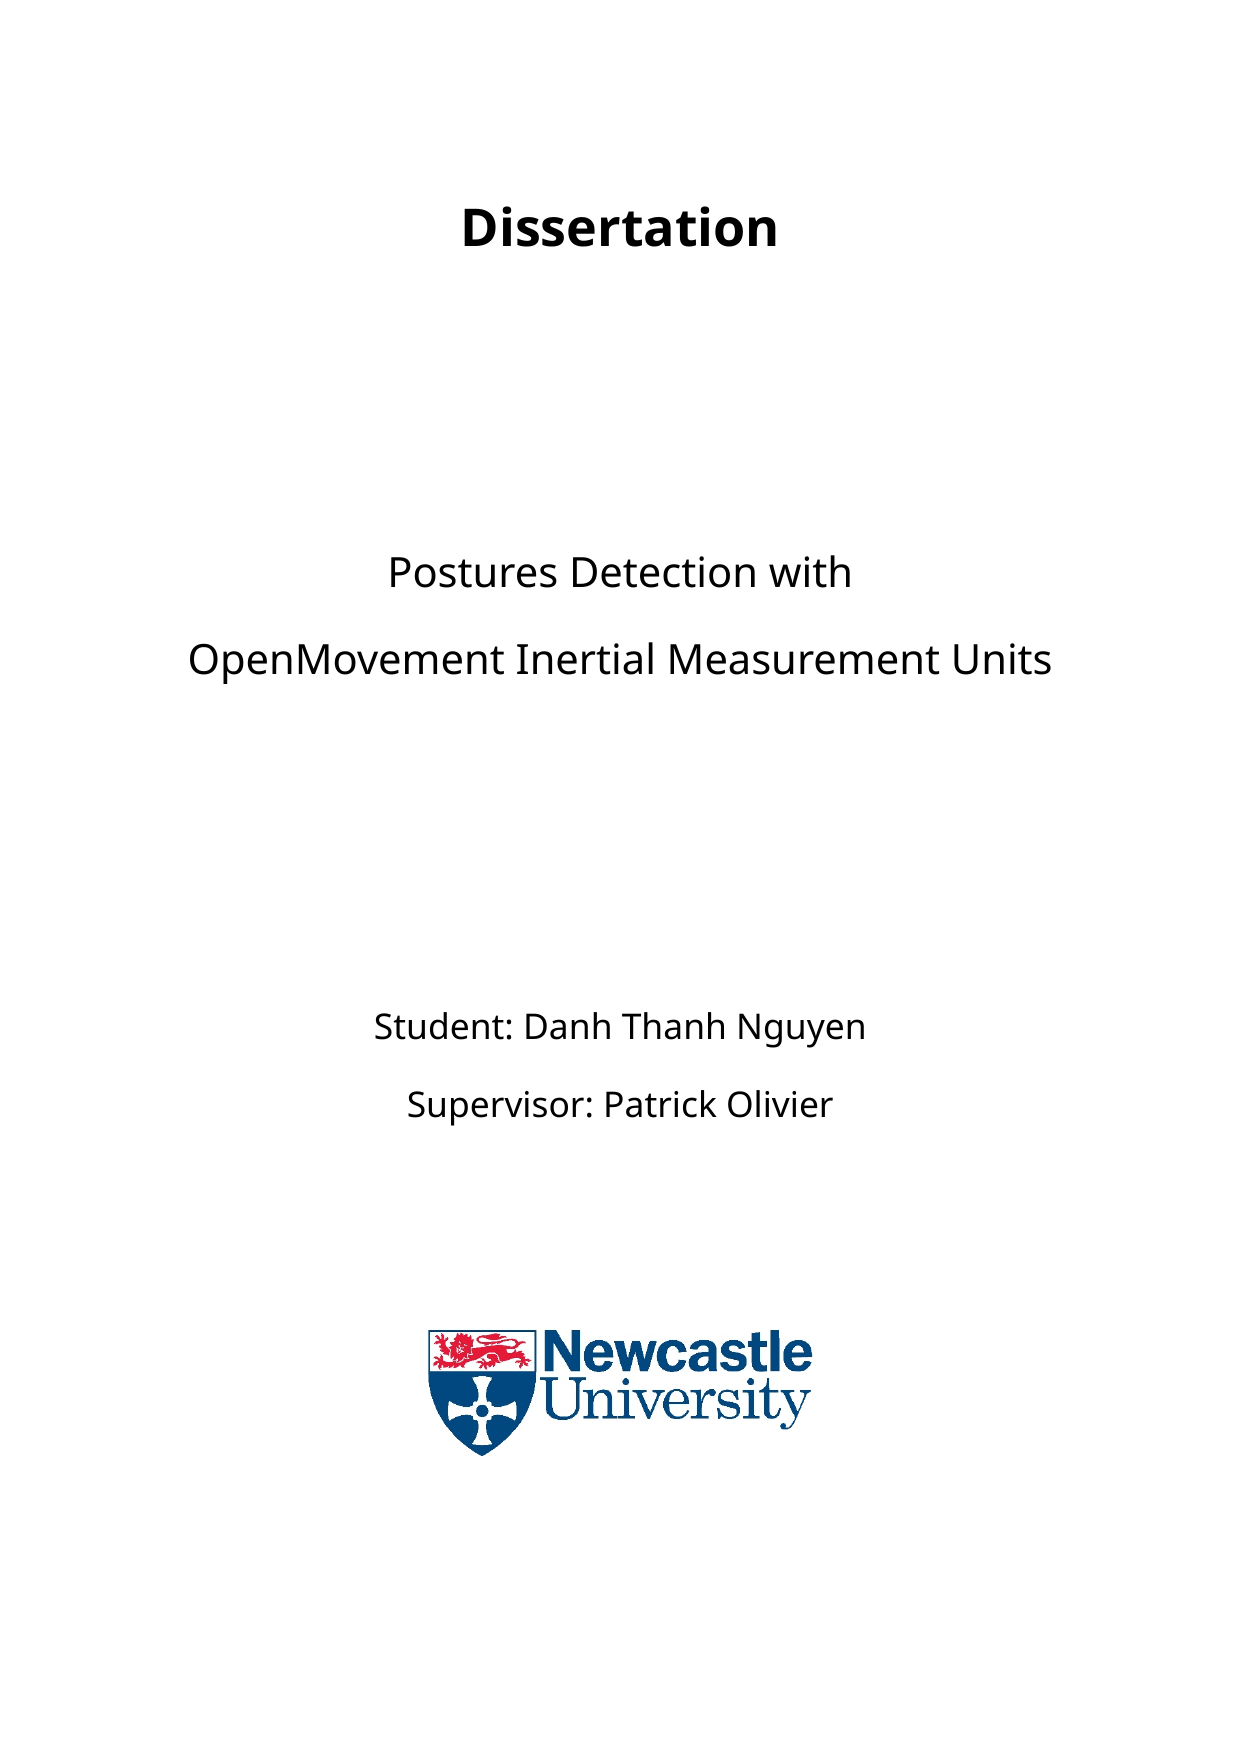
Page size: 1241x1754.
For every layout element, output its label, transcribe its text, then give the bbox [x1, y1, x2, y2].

text OpenMovement Inertial Measurement Units [151, 630, 1089, 687]
text Student: Danh Thanh Nguyen [151, 1001, 1089, 1050]
text Dissertation [151, 191, 1089, 262]
text Supervisor: Patrick Olivier [151, 1080, 1089, 1128]
text Postures Detection with [151, 543, 1089, 600]
